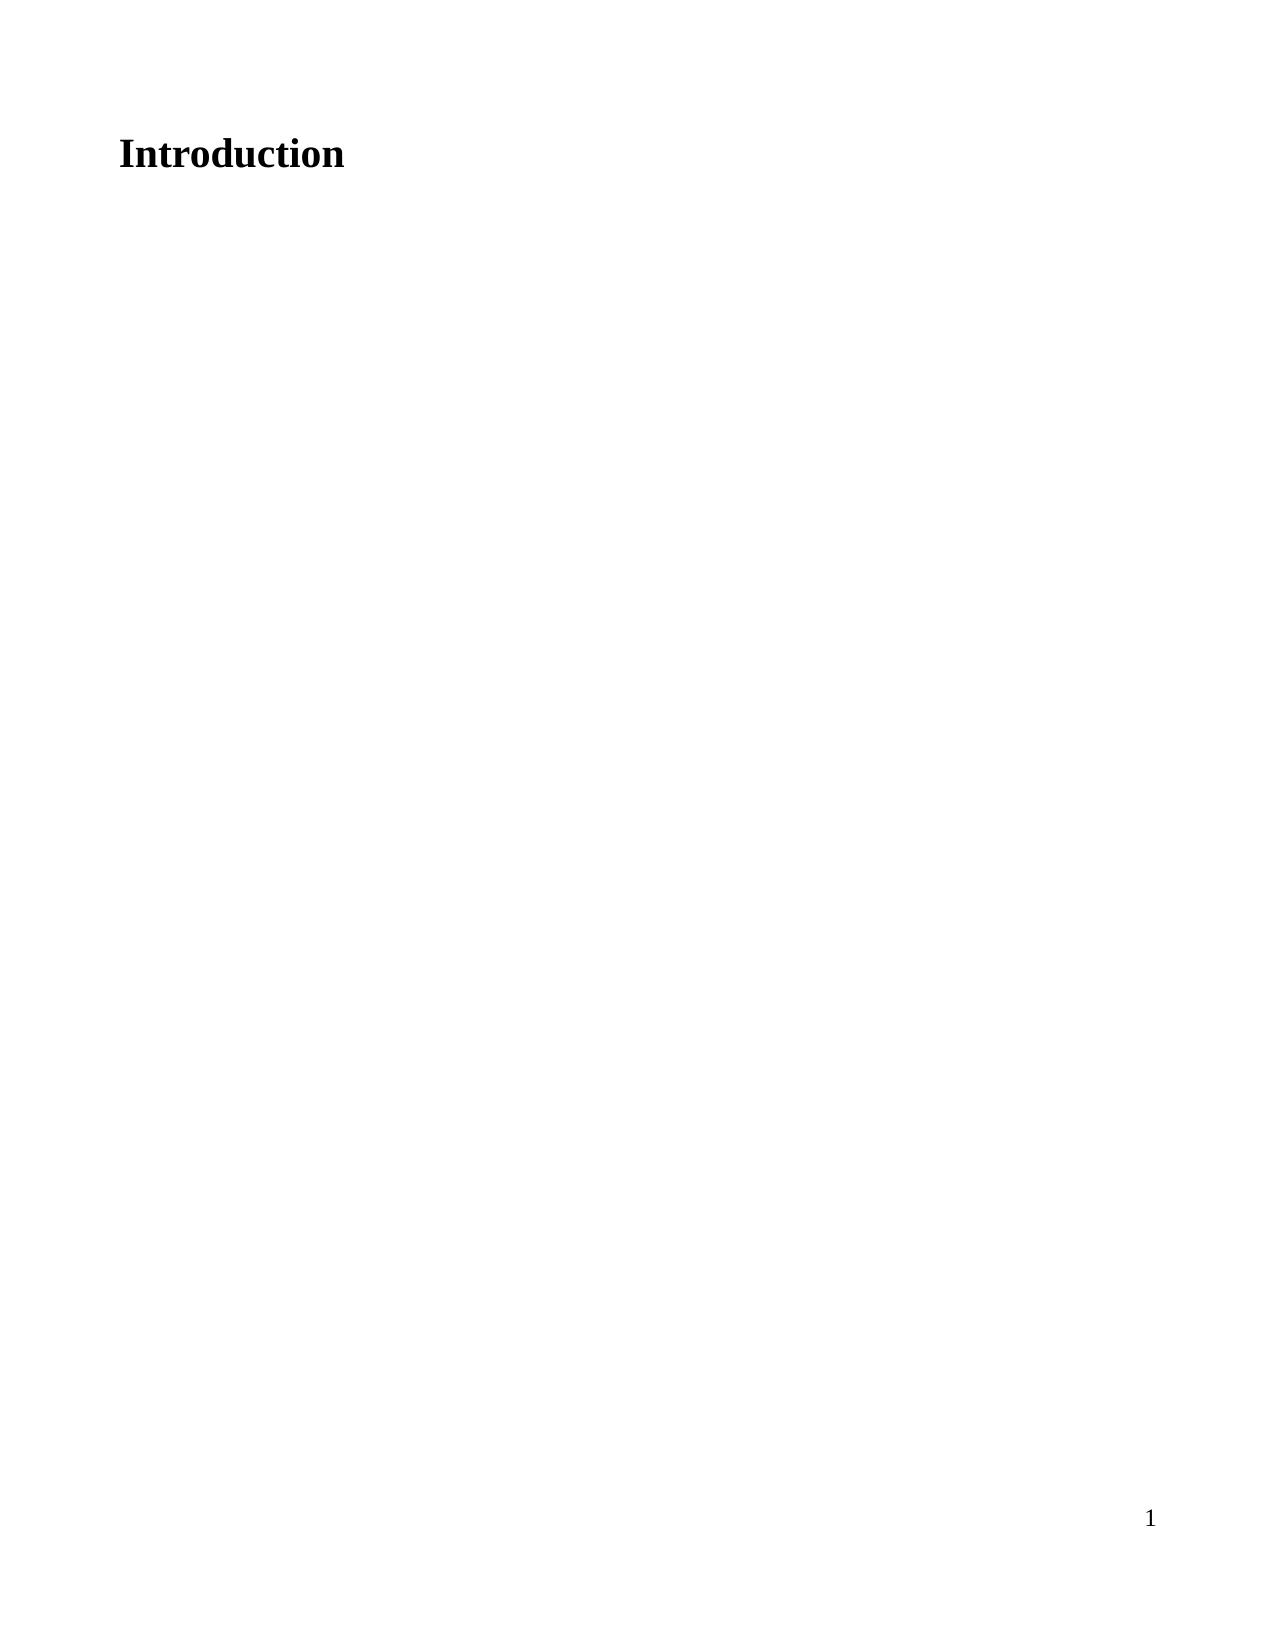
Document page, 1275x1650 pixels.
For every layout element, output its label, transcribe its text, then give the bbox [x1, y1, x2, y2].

text Introduction [118, 129, 1156, 177]
